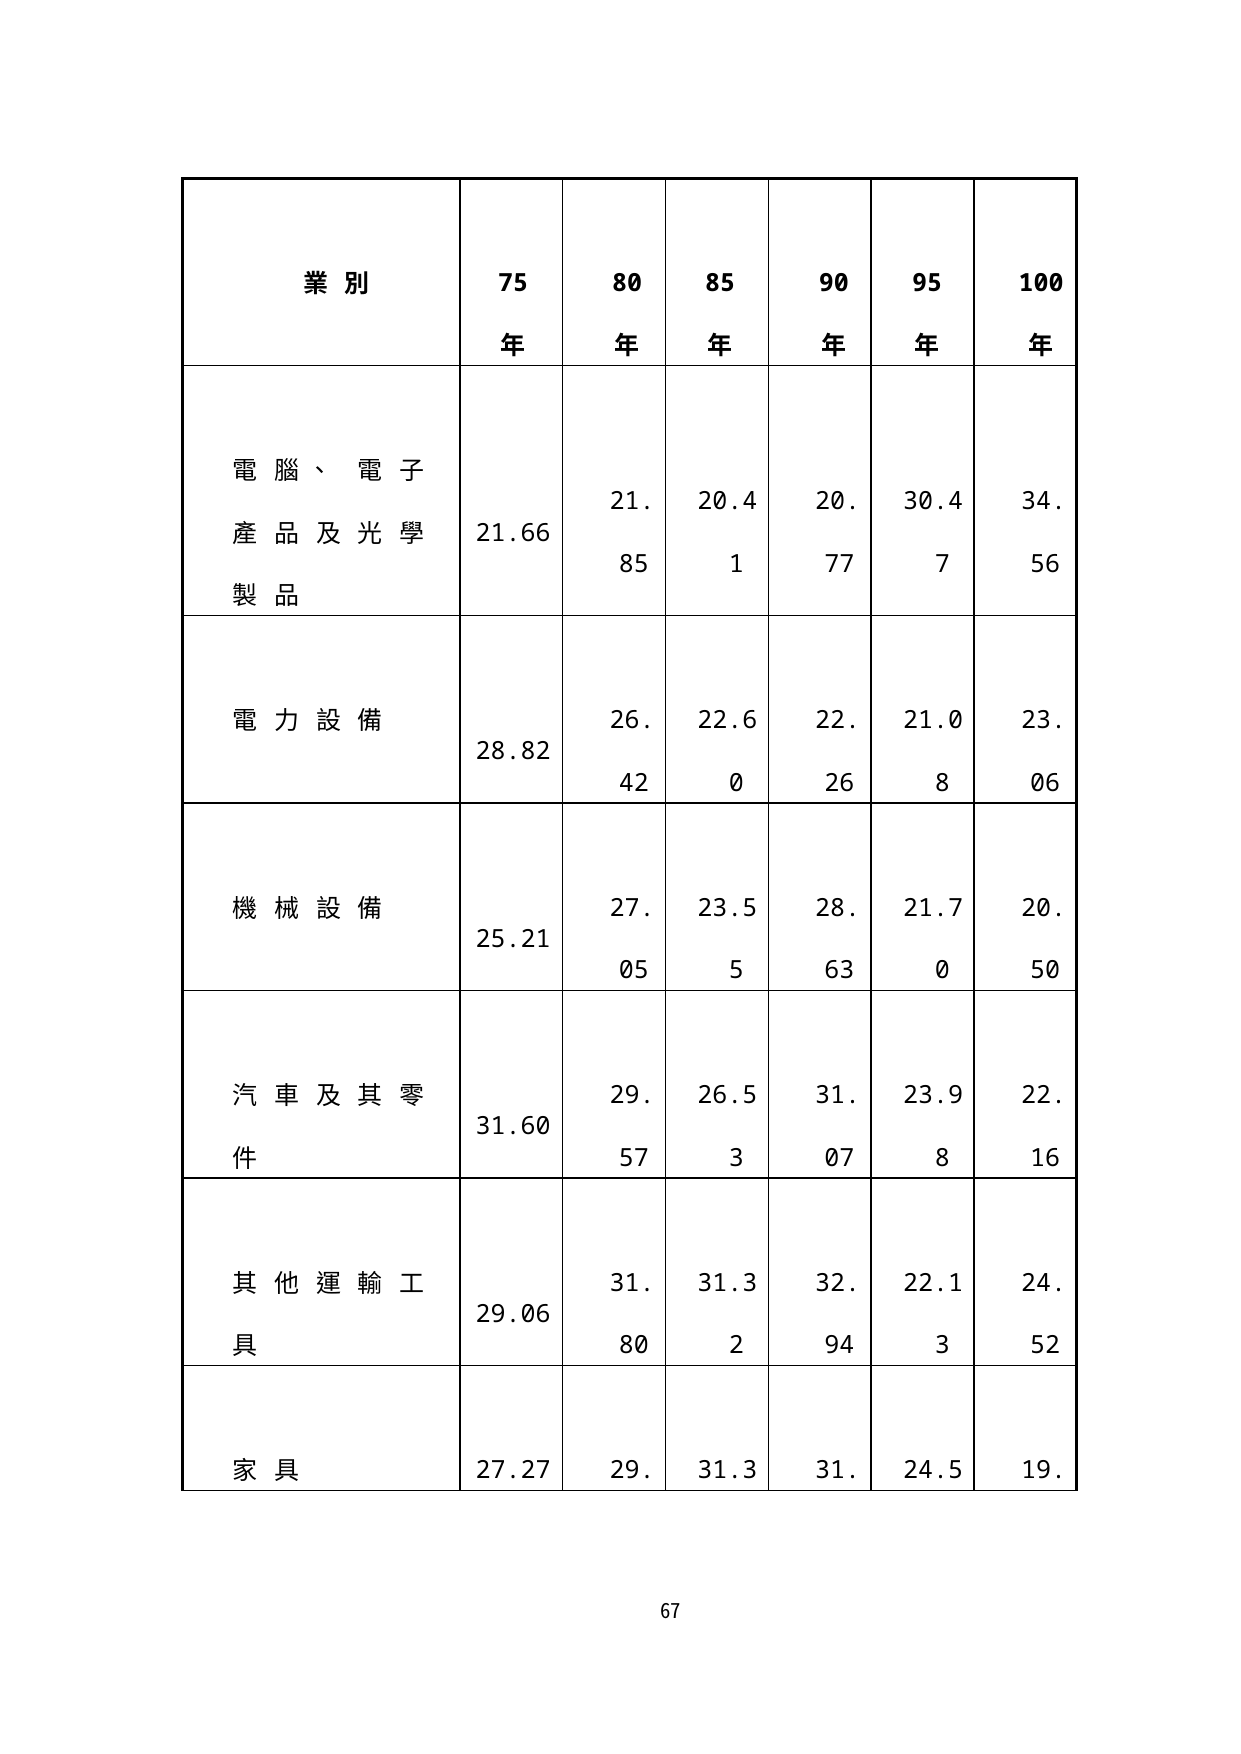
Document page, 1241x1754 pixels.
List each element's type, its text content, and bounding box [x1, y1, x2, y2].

table_header 100年 [975, 180, 1075, 365]
table_cell 28.63 [769, 804, 870, 990]
table_cell 31.07 [769, 991, 870, 1177]
table_cell 29. [563, 1366, 665, 1490]
table_cell 31.3 [666, 1366, 768, 1490]
table_cell 22.13 [872, 1179, 973, 1365]
table_cell 電力設備 [184, 616, 459, 802]
table_header 80年 [563, 180, 665, 365]
table_cell 27.05 [563, 804, 665, 990]
table_header 75年 [461, 180, 562, 365]
table_cell 28.82 [461, 616, 562, 802]
table_cell 23.55 [666, 804, 768, 990]
table_cell 31.32 [666, 1179, 768, 1365]
table_cell 31.80 [563, 1179, 665, 1365]
table_cell 21.70 [872, 804, 973, 990]
table_cell 19. [975, 1366, 1075, 1490]
table_cell 31. [769, 1366, 870, 1490]
table_cell 家具 [184, 1366, 459, 1490]
table_cell 20.77 [769, 366, 870, 615]
table_header 90年 [769, 180, 870, 365]
table_header 85年 [666, 180, 768, 365]
table_cell 25.21 [461, 804, 562, 990]
table_cell 20.50 [975, 804, 1075, 990]
table_cell 29.57 [563, 991, 665, 1177]
table_cell 27.27 [461, 1366, 562, 1490]
table_cell 34.56 [975, 366, 1075, 615]
table_cell 電腦、電子產品及光學製品 [184, 366, 459, 615]
table_cell 20.41 [666, 366, 768, 615]
table_cell 24.5 [872, 1366, 973, 1490]
table_cell 23.06 [975, 616, 1075, 802]
table_header 業別 [184, 180, 459, 365]
table_header 95年 [872, 180, 973, 365]
table_cell 汽車及其零件 [184, 991, 459, 1177]
table_cell 29.06 [461, 1179, 562, 1365]
table_cell 21.85 [563, 366, 665, 615]
table_cell 30.47 [872, 366, 973, 615]
table_cell 機械設備 [184, 804, 459, 990]
table_cell 22.16 [975, 991, 1075, 1177]
table_cell 31.60 [461, 991, 562, 1177]
table_cell 22.26 [769, 616, 870, 802]
table_cell 26.53 [666, 991, 768, 1177]
table_cell 23.98 [872, 991, 973, 1177]
table_cell 26.42 [563, 616, 665, 802]
table_cell 21.08 [872, 616, 973, 802]
table_cell 22.60 [666, 616, 768, 802]
table_cell 其他運輸工具 [184, 1179, 459, 1365]
table_cell 21.66 [461, 366, 562, 615]
table_cell 24.52 [975, 1179, 1075, 1365]
table_cell 32.94 [769, 1179, 870, 1365]
